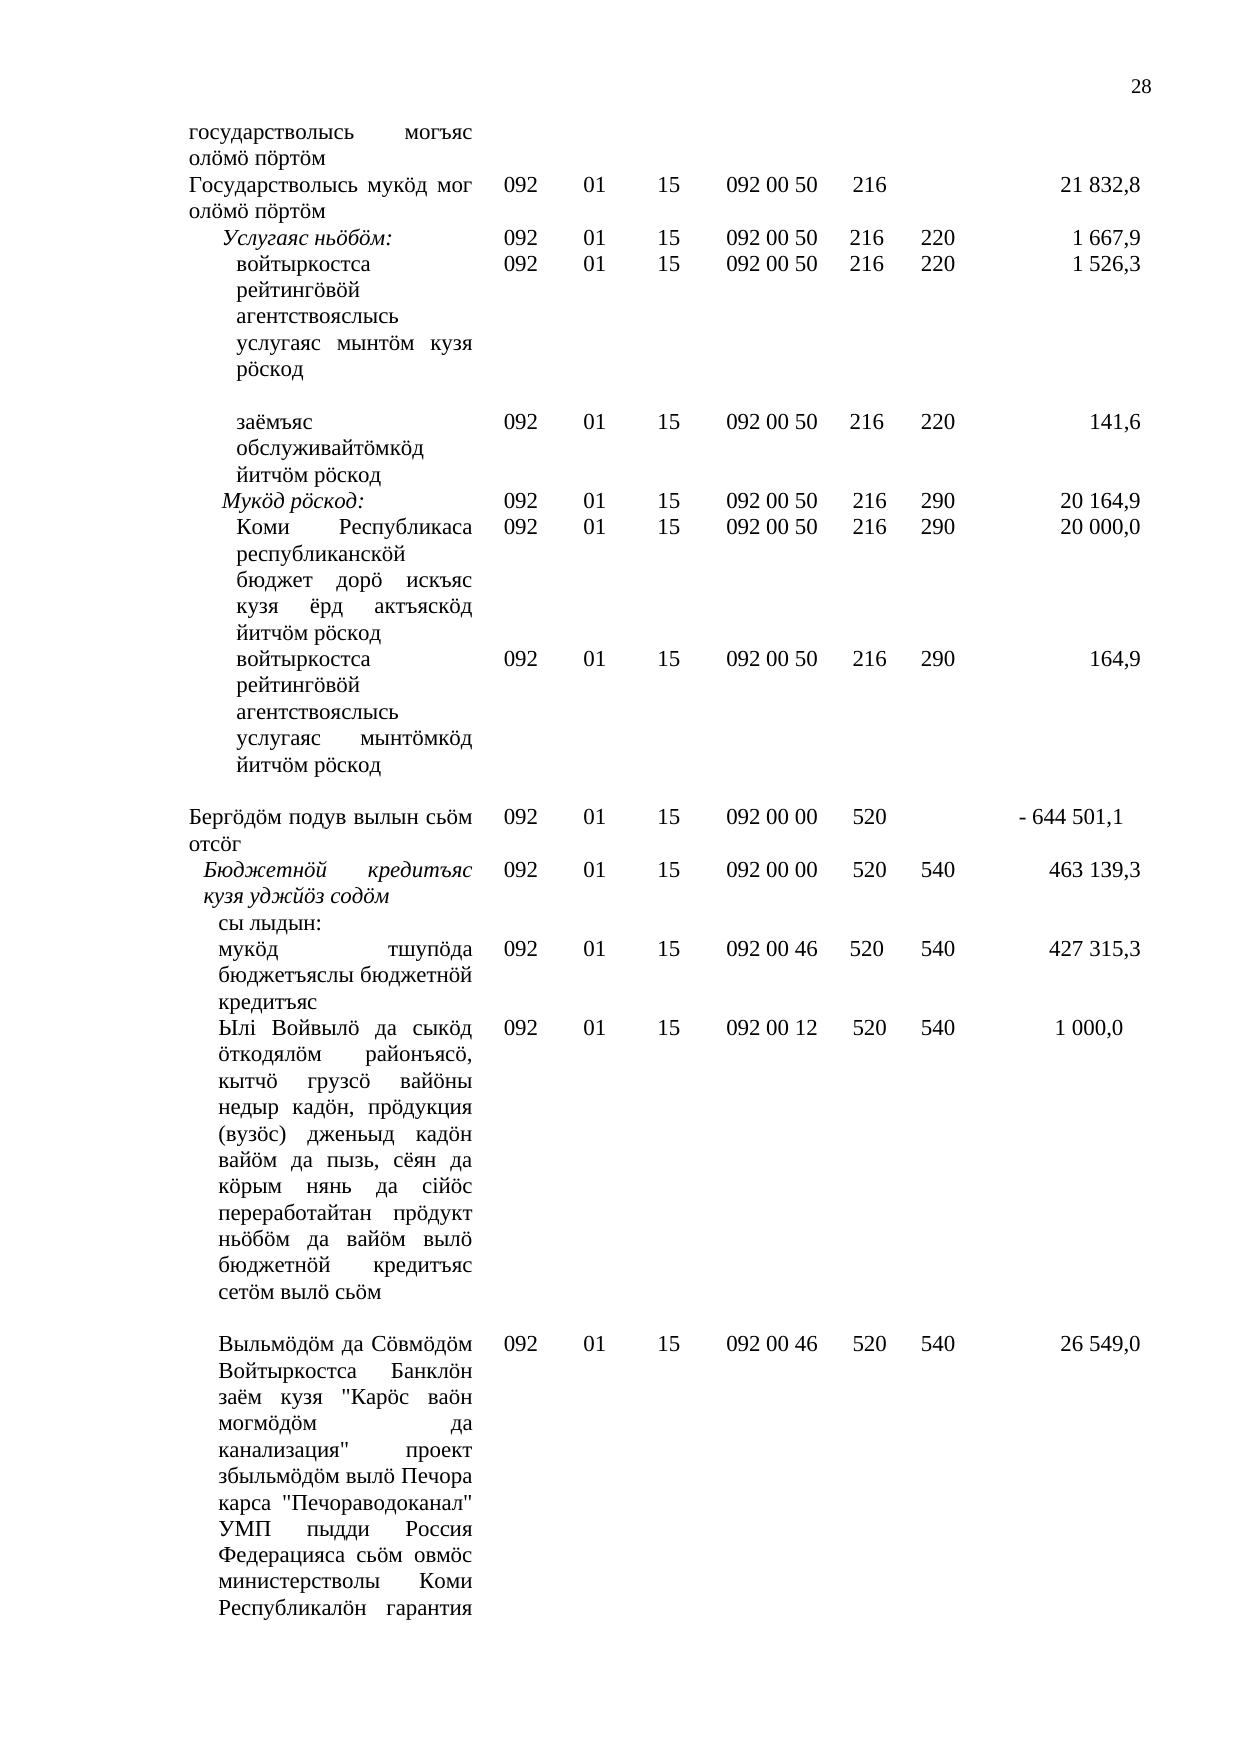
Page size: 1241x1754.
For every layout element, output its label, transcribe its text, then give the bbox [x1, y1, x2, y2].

table_cell 290 [901, 487, 974, 513]
table_cell 092 [484, 487, 558, 513]
table_cell Услугаяс ньöбöм: [177, 224, 484, 250]
table_cell 01 [558, 487, 631, 513]
table_cell 220 [901, 224, 974, 250]
table_cell 092 [484, 408, 558, 487]
table_cell 540 [901, 1014, 974, 1330]
table_cell 092 00 46 [705, 935, 838, 1014]
table_cell Бюджетнöй кредитъяс кузя уджйöз содöм [177, 856, 484, 909]
table_cell 1 000,0 [975, 1014, 1152, 1330]
table_cell 092 [484, 514, 558, 645]
table_cell 15 [631, 856, 705, 909]
table_cell 092 00 50 [705, 224, 838, 250]
table_cell 1 526,3 [975, 250, 1152, 408]
table_cell 216 [838, 224, 901, 250]
table_cell 540 [901, 856, 974, 909]
table_cell 216 [838, 408, 901, 487]
table_cell 216 [838, 514, 901, 645]
table_cell 220 [901, 408, 974, 487]
table_cell 092 [484, 856, 558, 909]
table_cell [975, 118, 1152, 171]
table_cell 01 [558, 1330, 631, 1620]
table_cell 15 [631, 1014, 705, 1330]
table_cell 092 00 50 [705, 250, 838, 408]
table_cell 15 [631, 935, 705, 1014]
table_cell 092 00 50 [705, 645, 838, 803]
table_cell [705, 909, 838, 935]
table_cell 220 [901, 250, 974, 408]
table_cell 463 139,3 [975, 856, 1152, 909]
table_cell 092 [484, 1014, 558, 1330]
table_cell Выльмöдöм да Сöвмöдöм Войтыркостса Банклöн заём кузя "Карöс ваöн могмöдöм да канализация" проект збыльмöдöм вылö Печора карса "Печораводоканал" УМП пыдди Россия Федерацияса сьöм овмöс министерстволы Коми Республикалöн гарантия [177, 1330, 484, 1620]
table_cell [838, 118, 901, 171]
table_cell [558, 118, 631, 171]
table_cell 092 [484, 803, 558, 856]
table_cell сы лыдын: [177, 909, 484, 935]
table_cell 092 00 50 [705, 487, 838, 513]
table_cell [631, 909, 705, 935]
table_cell 290 [901, 645, 974, 803]
table_cell войтыркостса рейтингöвöй агентствояслысь услугаяс мынтöм кузя рöскод [177, 250, 484, 408]
table_cell 092 00 12 [705, 1014, 838, 1330]
table_cell 092 [484, 935, 558, 1014]
table_cell 01 [558, 224, 631, 250]
table_cell 01 [558, 408, 631, 487]
table_cell 092 00 50 [705, 408, 838, 487]
table_cell Ылi Войвылö да сыкöд öткодялöм районъясö, кытчö грузсö вайöны недыр кадöн, прöдукция (вузöс) дженьыд кадöн вайöм да пызь, сёян да кöрым нянь да сiйöс переработайтан прöдукт ньöбöм да вайöм вылö бюджетнöй кредитъяс сетöм вылö сьöм [177, 1014, 484, 1330]
table_cell 15 [631, 514, 705, 645]
table_cell 01 [558, 250, 631, 408]
table_cell 01 [558, 856, 631, 909]
table_cell Мукöд рöскод: [177, 487, 484, 513]
table_cell [631, 118, 705, 171]
table_cell 20 164,9 [975, 487, 1152, 513]
table_cell 092 [484, 224, 558, 250]
table_cell 092 00 50 [705, 514, 838, 645]
table_cell [484, 909, 558, 935]
table_cell 092 [484, 250, 558, 408]
table_cell - 644 501,1 [975, 803, 1152, 856]
table_cell 092 [484, 1330, 558, 1620]
table_cell 092 [484, 645, 558, 803]
table_cell Коми Республикаса республиканскöй бюджет дорö искъяс кузя ёрд актъяскöд йитчöм рöскод [177, 514, 484, 645]
table_cell 092 00 50 [705, 171, 838, 223]
table_cell 15 [631, 487, 705, 513]
table_cell 164,9 [975, 645, 1152, 803]
table_cell 216 [838, 250, 901, 408]
table_cell 092 00 00 [705, 856, 838, 909]
table_cell [484, 118, 558, 171]
table_cell [901, 118, 974, 171]
table_cell [838, 909, 901, 935]
table_cell [901, 171, 974, 223]
table_cell 540 [901, 935, 974, 1014]
table_cell 01 [558, 935, 631, 1014]
table_cell 15 [631, 408, 705, 487]
table_cell 520 [838, 935, 901, 1014]
table_cell 15 [631, 224, 705, 250]
table_cell 1 667,9 [975, 224, 1152, 250]
table_cell [901, 803, 974, 856]
table_cell 216 [838, 171, 901, 223]
table_cell 01 [558, 1014, 631, 1330]
table_cell 092 00 46 [705, 1330, 838, 1620]
table_cell 540 [901, 1330, 974, 1620]
table_cell Бергöдöм подув вылын сьöм отсöг [177, 803, 484, 856]
table_cell 15 [631, 171, 705, 223]
table_cell 01 [558, 514, 631, 645]
table_cell 520 [838, 1330, 901, 1620]
table_cell 427 315,3 [975, 935, 1152, 1014]
table_cell 216 [838, 487, 901, 513]
table_cell 15 [631, 250, 705, 408]
table_cell мукöд тшупöда бюджетъяслы бюджетнöй кредитъяс [177, 935, 484, 1014]
table_cell 15 [631, 1330, 705, 1620]
table_cell [901, 909, 974, 935]
table_cell 21 832,8 [975, 171, 1152, 223]
table_cell 15 [631, 645, 705, 803]
table_cell 092 [484, 171, 558, 223]
table_cell 290 [901, 514, 974, 645]
table_cell 520 [838, 1014, 901, 1330]
table_cell 01 [558, 803, 631, 856]
table_cell 15 [631, 803, 705, 856]
table_cell 520 [838, 803, 901, 856]
table_cell 20 000,0 [975, 514, 1152, 645]
table_cell [975, 909, 1152, 935]
table_cell [705, 118, 838, 171]
table_cell [558, 909, 631, 935]
table_cell 01 [558, 171, 631, 223]
table_cell 01 [558, 645, 631, 803]
table_cell 26 549,0 [975, 1330, 1152, 1620]
table_cell войтыркостса рейтингöвöй агентствояслысь услугаяс мынтöмкöд йитчöм рöскод [177, 645, 484, 803]
table_cell 092 00 00 [705, 803, 838, 856]
table_cell 141,6 [975, 408, 1152, 487]
table_cell 520 [838, 856, 901, 909]
table_cell государстволысь могъяс олöмö пöртöм [177, 118, 484, 171]
table_cell заёмъяс обслуживайтöмкöд йитчöм рöскод [177, 408, 484, 487]
table_cell 216 [838, 645, 901, 803]
table_cell Государстволысь мукöд мог олöмö пöртöм [177, 171, 484, 223]
